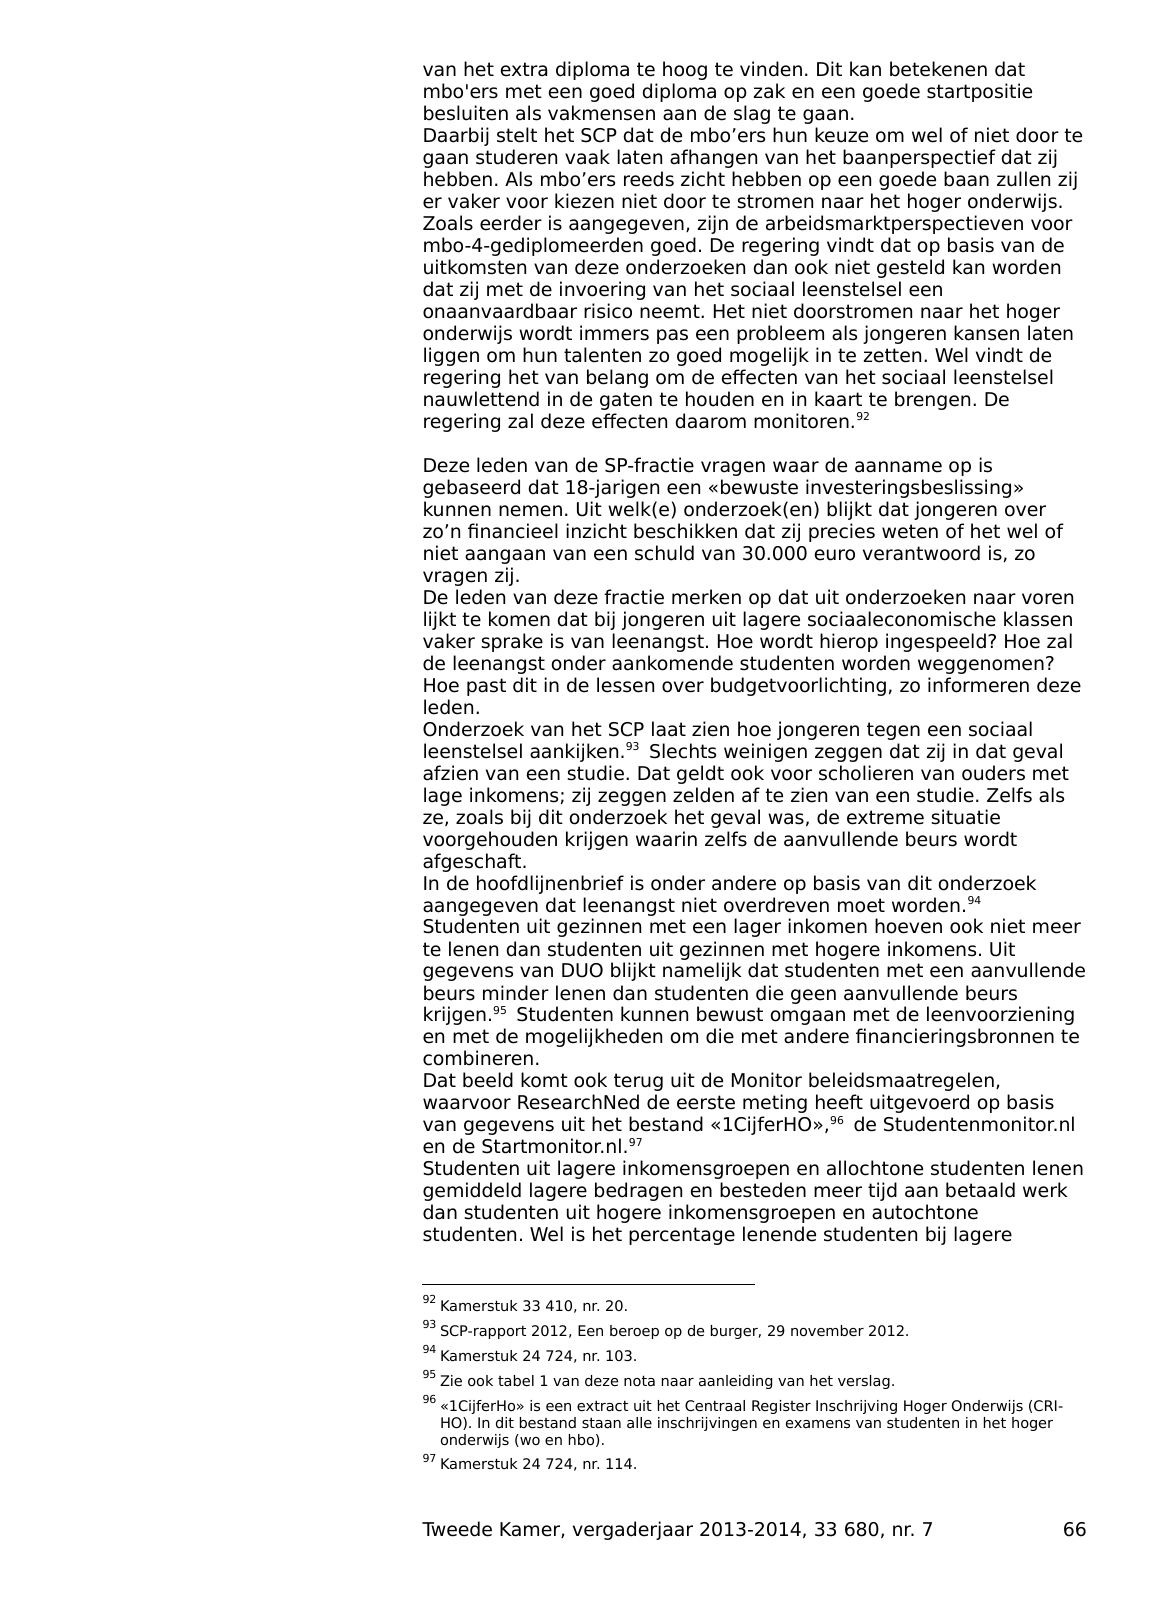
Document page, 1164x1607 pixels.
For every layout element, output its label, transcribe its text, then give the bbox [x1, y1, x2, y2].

text van het extra diploma te hoog te vinden. Dit kan betekenen dat mbo'ers met een goed diploma op zak en een goede startpositie besluiten als vakmensen aan de slag te gaan. [422, 59, 1087, 125]
text Daarbij stelt het SCP dat de mbo’ers hun keuze om wel of niet door te gaan studeren vaak laten afhangen van het baanperspectief dat zij hebben. Als mbo’ers reeds zicht hebben op een goede baan zullen zij er vaker voor kiezen niet door te stromen naar het hoger onderwijs. Zoals eerder is aangegeven, zijn de arbeidsmarktperspectieven voor mbo-4-gediplomeerden goed. De regering vindt dat op basis van de uitkomsten van deze onderzoeken dan ook niet gesteld kan worden dat zij met de invoering van het sociaal leenstelsel een onaanvaardbaar risico neemt. Het niet doorstromen naar het hoger onderwijs wordt immers pas een probleem als jongeren kansen laten liggen om hun talenten zo goed mogelijk in te zetten. Wel vindt de regering het van belang om de effecten van het sociaal leenstelsel nauwlettend in de gaten te houden en in kaart te brengen. De regering zal deze effecten daarom monitoren. [422, 125, 1087, 433]
text Kamerstuk 33 410, nr. 20. [422, 1293, 1087, 1316]
text Dat beeld komt ook terug uit de Monitor beleidsmaatregelen, waarvoor ResearchNed de eerste meting heeft uitgevoerd op basis van gegevens uit het bestand «1CijferHO», de Studentenmonitor.nl en de Startmonitor.nl. [422, 1070, 1087, 1158]
text Kamerstuk 24 724, nr. 103. [422, 1343, 1087, 1366]
text SCP-rapport 2012, Een beroep op de burger, 29 november 2012. [422, 1318, 1087, 1341]
text Deze leden van de SP-fractie vragen waar de aanname op is gebaseerd dat 18-jarigen een «bewuste investeringsbeslissing» kunnen nemen. Uit welk(e) onderzoek(en) blijkt dat jongeren over zo’n financieel inzicht beschikken dat zij precies weten of het wel of niet aangaan van een schuld van 30.000 euro verantwoord is, zo vragen zij. [422, 455, 1087, 587]
text Studenten uit lagere inkomensgroepen en allochtone studenten lenen gemiddeld lagere bedragen en besteden meer tijd aan betaald werk dan studenten uit hogere inkomensgroepen en autochtone studenten. Wel is het percentage lenende studenten bij lagere [422, 1158, 1087, 1246]
text Zie ook tabel 1 van deze nota naar aanleiding van het verslag. [422, 1368, 1087, 1391]
text «1CijferHo» is een extract uit het Centraal Register Inschrijving Hoger Onderwijs (CRI-HO). In dit bestand staan alle inschrijvingen en examens van studenten in het hoger onderwijs (wo en hbo). [422, 1393, 1087, 1449]
text De leden van deze fractie merken op dat uit onderzoeken naar voren lijkt te komen dat bij jongeren uit lagere sociaaleconomische klassen vaker sprake is van leenangst. Hoe wordt hierop ingespeeld? Hoe zal de leenangst onder aankomende studenten worden weggenomen? Hoe past dit in de lessen over budgetvoorlichting, zo informeren deze leden. [422, 587, 1087, 719]
text In de hoofdlijnenbrief is onder andere op basis van dit onderzoek aangegeven dat leenangst niet overdreven moet worden. Studenten uit gezinnen met een lager inkomen hoeven ook niet meer te lenen dan studenten uit gezinnen met hogere inkomens. Uit gegevens van DUO blijkt namelijk dat studenten met een aanvullende beurs minder lenen dan studenten die geen aanvullende beurs krijgen. Studenten kunnen bewust omgaan met de leenvoorziening en met de mogelijkheden om die met andere financieringsbronnen te combineren. [422, 872, 1087, 1070]
text Kamerstuk 24 724, nr. 114. [422, 1452, 1087, 1474]
text Onderzoek van het SCP laat zien hoe jongeren tegen een sociaal leenstelsel aankijken. Slechts weinigen zeggen dat zij in dat geval afzien van een studie. Dat geldt ook voor scholieren van ouders met lage inkomens; zij zeggen zelden af te zien van een studie. Zelfs als ze, zoals bij dit onderzoek het geval was, de extreme situatie voorgehouden krijgen waarin zelfs de aanvullende beurs wordt afgeschaft. [422, 719, 1087, 872]
